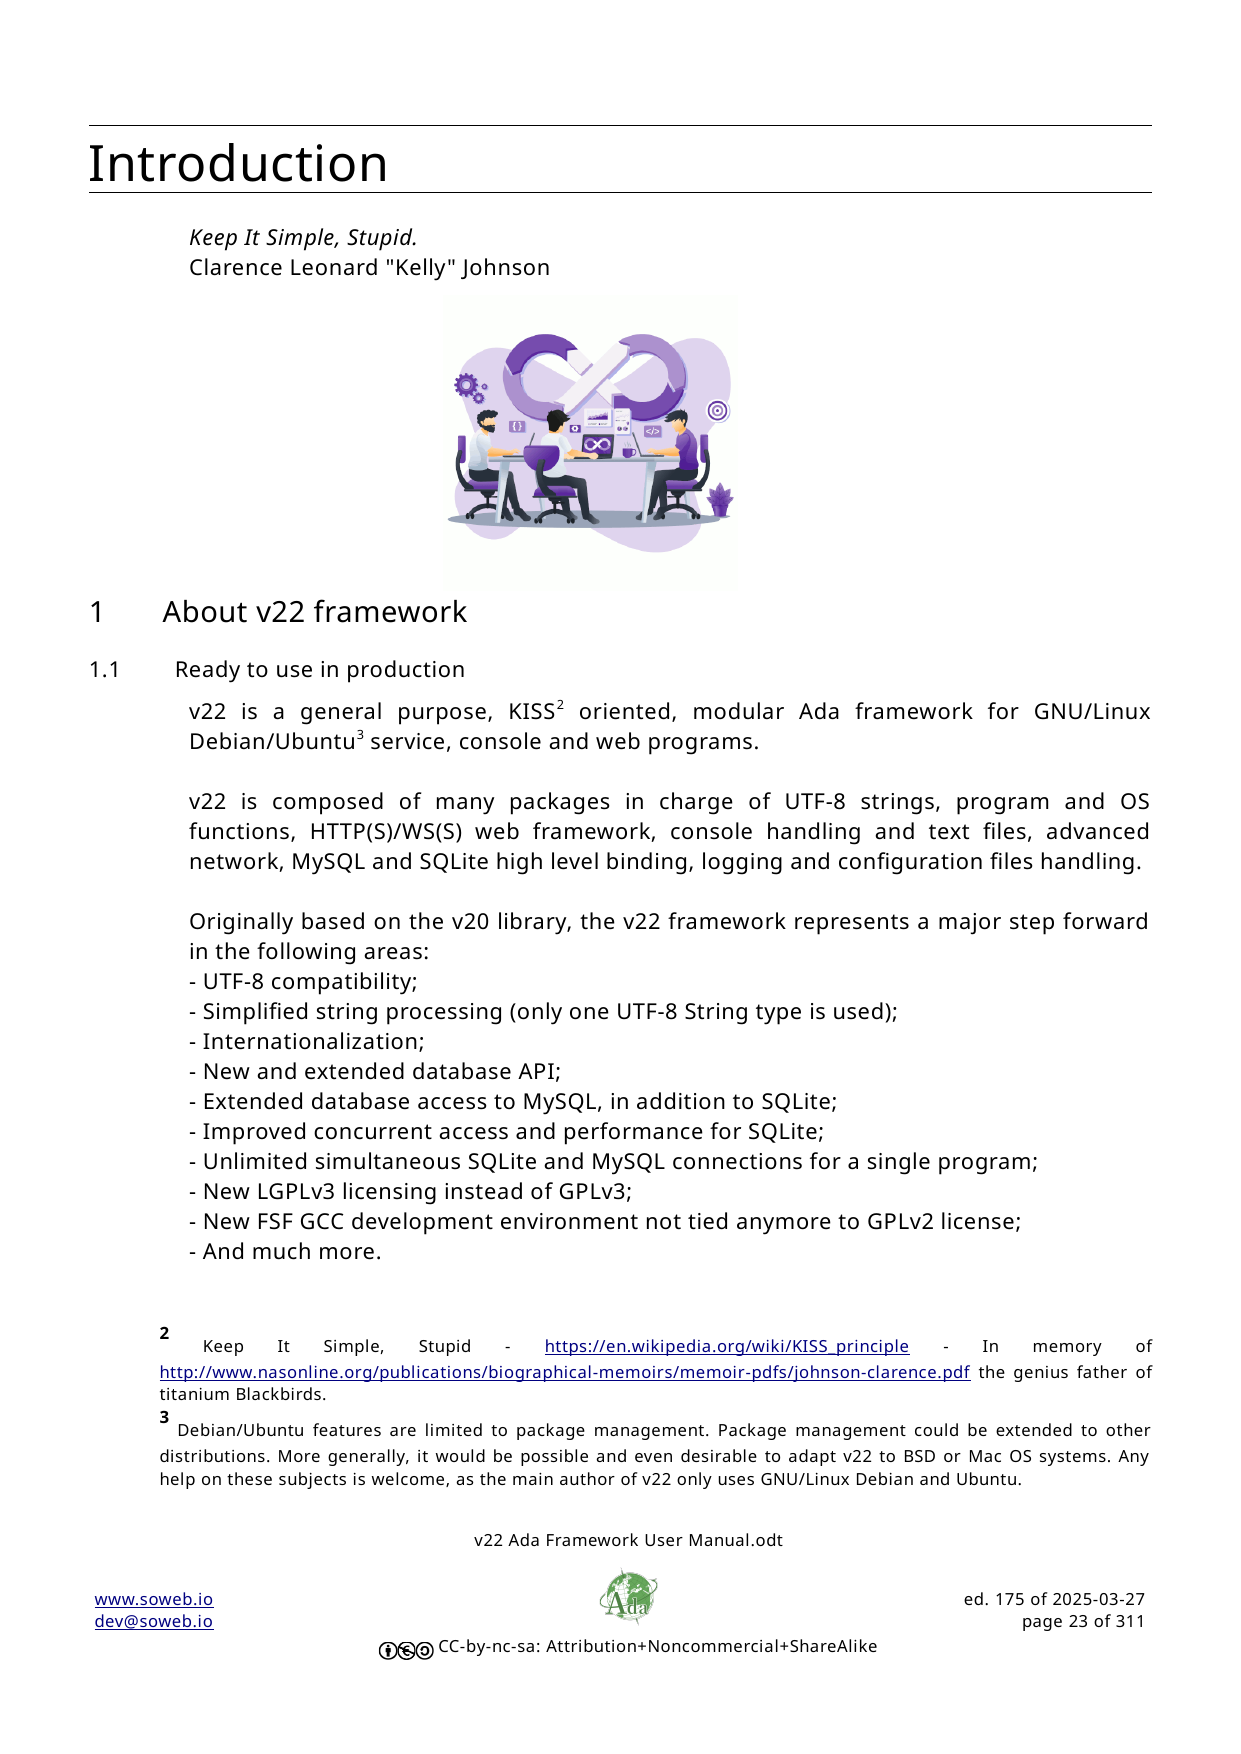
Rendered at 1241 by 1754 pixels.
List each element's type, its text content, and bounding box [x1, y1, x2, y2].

text - Extended database access to MySQL, in addition to SQLite; [189, 1086, 1152, 1116]
text Keep It Simple, Stupid. [189, 222, 1152, 252]
text Originally based on the v20 library, the v22 framework represents a major step forward in the following areas: [189, 906, 1152, 966]
text - Improved concurrent access and performance for SQLite; - Unlimited simultaneous SQLite and MySQL connections for a single program; [189, 1116, 1152, 1176]
picture [599, 1567, 658, 1626]
text - New LGPLv3 licensing instead of GPLv3; [189, 1176, 1152, 1206]
text Clarence Leonard "Kelly" Johnson [189, 252, 1152, 282]
text Keep It Simple, Stupid - https://en.wikipedia.org/wiki/KISS_principle - In memory of http://www.nasonline.org/publications/biographical-memoirs/memoir-pdfs/johnson-clarence.pdf the genius father of titanium Blackbirds. [159, 1321, 1152, 1406]
text - UTF-8 compatibility; [189, 966, 1152, 996]
text - Internationalization; [189, 1026, 1152, 1056]
text v22 is a general purpose, KISS oriented, modular Ada framework for GNU/Linux Debian/Ubuntu service, console and web programs. [189, 696, 1152, 756]
text - And much more. [189, 1236, 1152, 1266]
text - Simplified string processing (only one UTF-8 String type is used); [189, 996, 1152, 1026]
text - New and extended database API; [189, 1056, 1152, 1086]
text - New FSF GCC development environment not tied anymore to GPLv2 license; [189, 1206, 1152, 1236]
text v22 is composed of many packages in charge of UTF-8 strings, program and OS functions, HTTP(S)/WS(S) web framework, console handling and text files, advanced network, MySQL and SQLite high level binding, logging and configuration files handling. [189, 786, 1152, 876]
picture [378, 1642, 434, 1660]
subtitle Ready to use in production [88, 654, 1152, 684]
text Debian/Ubuntu features are limited to package management. Package management could be extended to other distributions. More generally, it would be possible and even desirable to adapt v22 to BSD or Mac OS systems. Any help on these subjects is welcome, as the main author of v22 only uses GNU/Linux Debian and Ubuntu. [159, 1406, 1152, 1490]
picture [442, 295, 739, 591]
subtitle Introduction [88, 126, 1152, 192]
subtitle About v22 framework [88, 591, 1152, 631]
